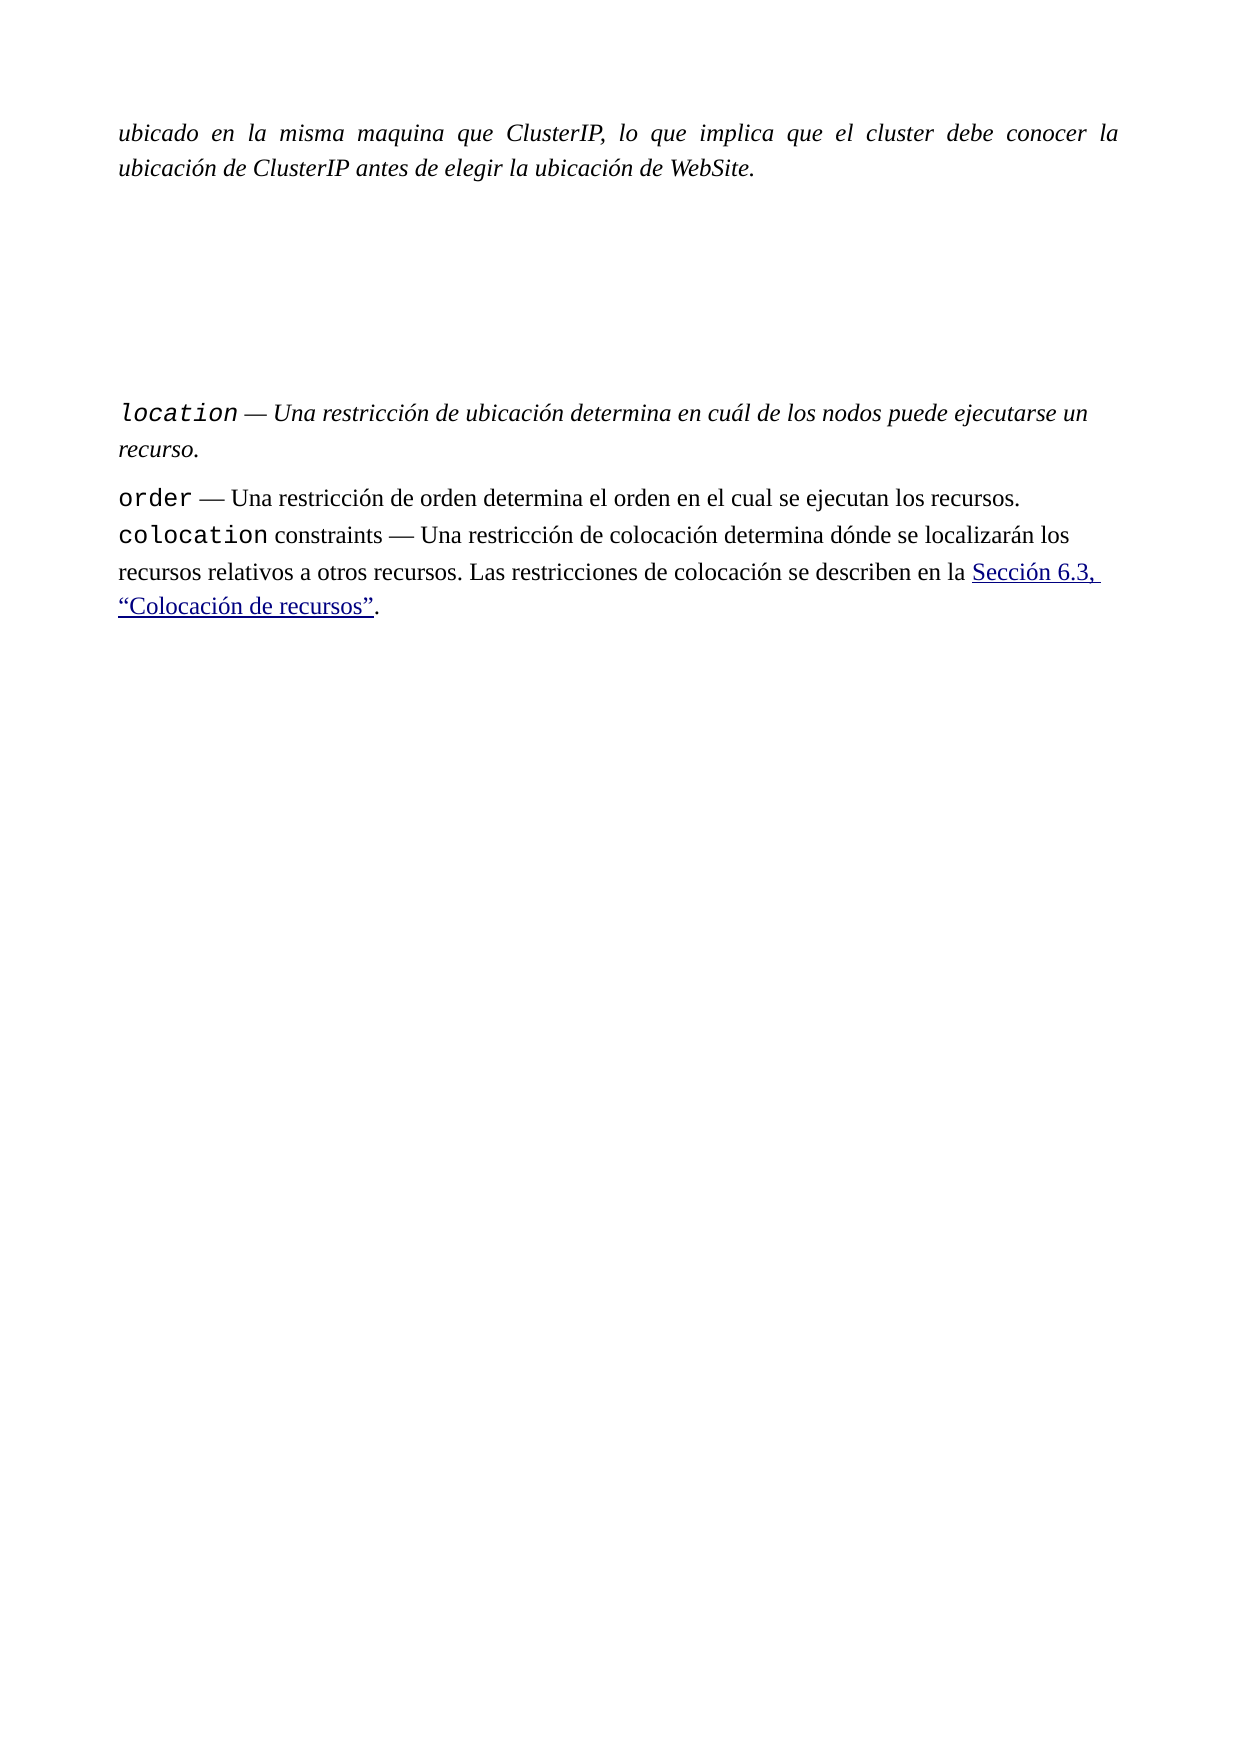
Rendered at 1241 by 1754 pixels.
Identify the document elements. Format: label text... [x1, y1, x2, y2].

text location — Una restricción de ubicación determina en cuál de los nodos puede ejecutarse un recurso. [118, 398, 1122, 463]
text order — Una restricción de orden determina el orden en el cual se ejecutan los recursos. colocation constraints — Una restricción de colocación determina dónde se localizarán los recursos relativos a otros recursos. Las restricciones de colocación se describen en la Sección 6.3, “Colocación de recursos”. [118, 483, 1122, 620]
text ubicado en la misma maquina que ClusterIP, lo que implica que el cluster debe conocer la ubicación de ClusterIP antes de elegir la ubicación de WebSite. [118, 118, 1122, 181]
